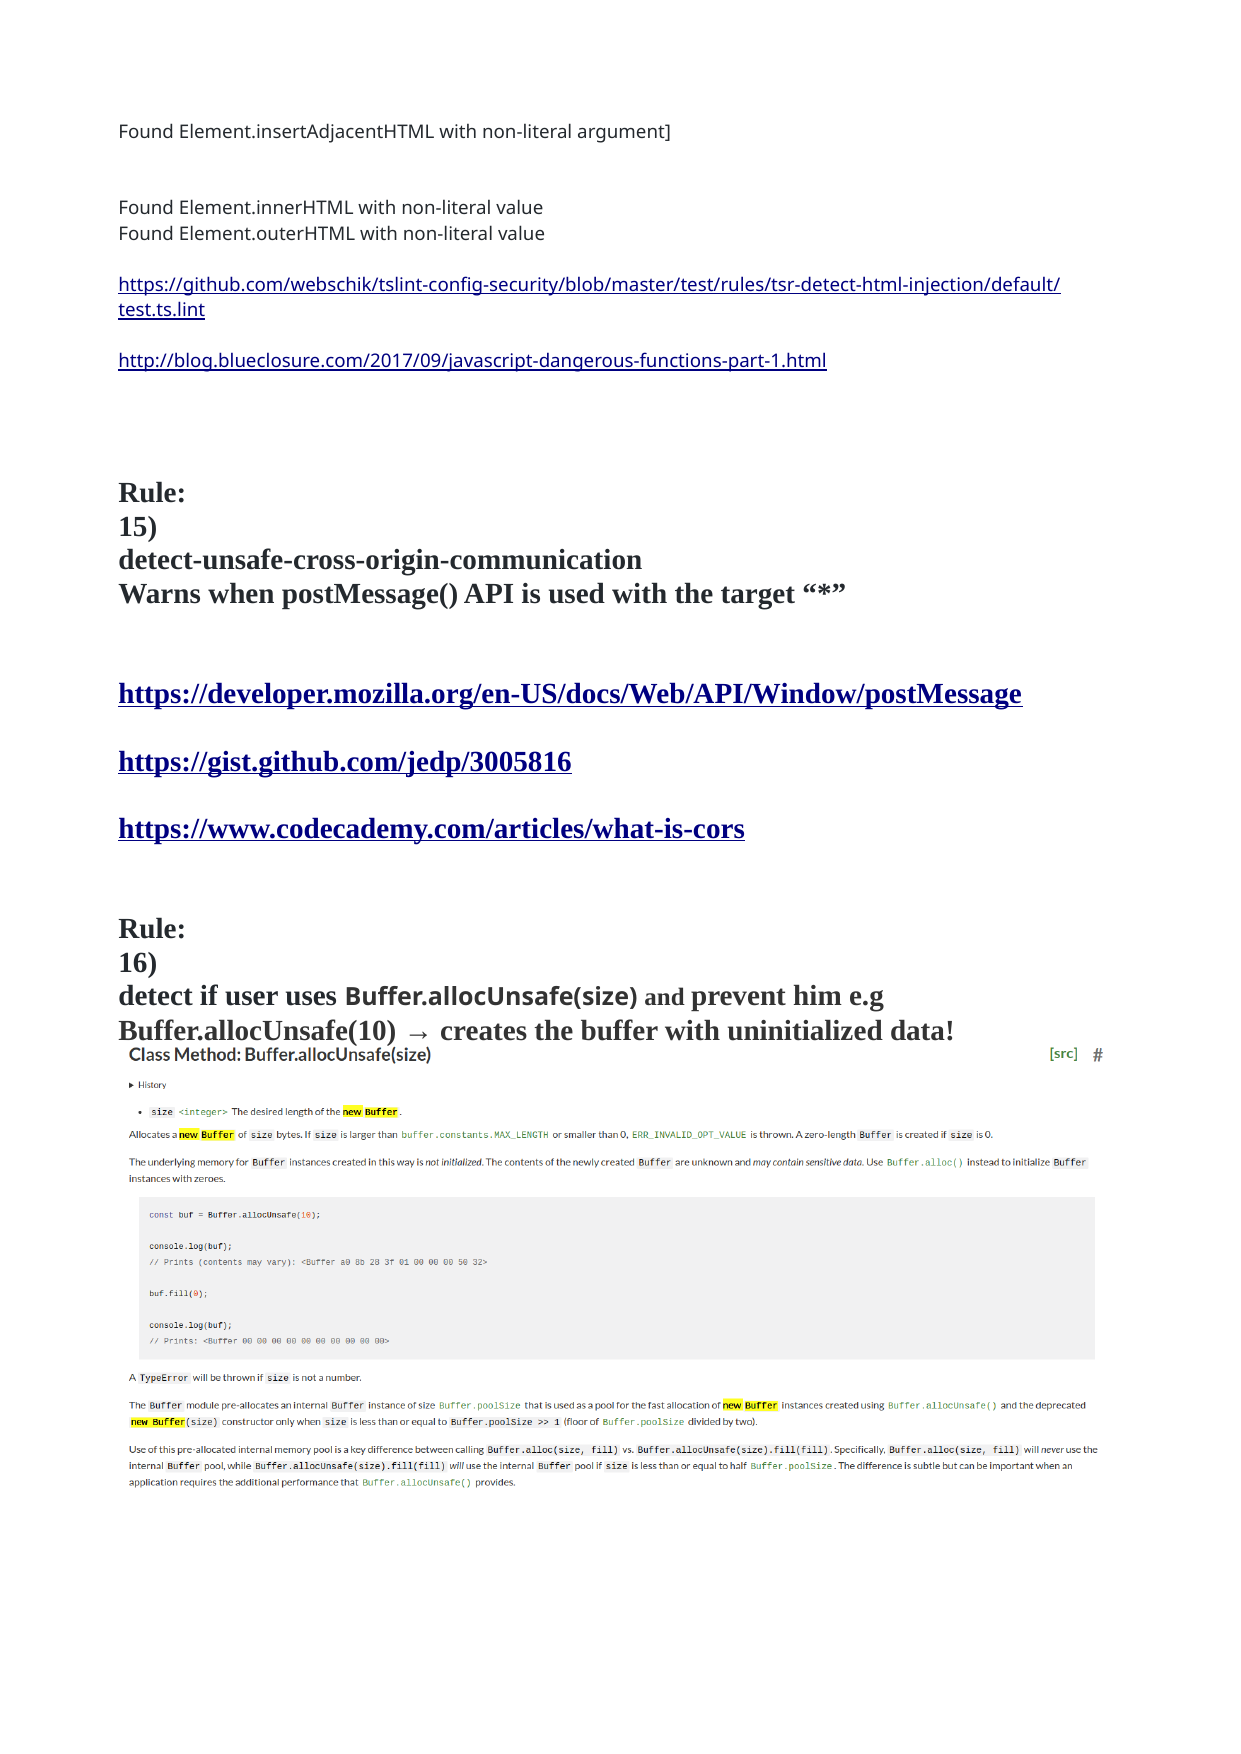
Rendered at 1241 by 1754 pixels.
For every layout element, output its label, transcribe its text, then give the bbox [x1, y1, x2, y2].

text https://gist.github.com/jedp/3005816 [118, 744, 1122, 777]
text https://developer.mozilla.org/en-US/docs/Web/API/Window/postMessage [118, 677, 1122, 710]
text https://www.codecademy.com/articles/what-is-cors [118, 811, 1122, 844]
text Found Element.outerHTML with non-literal value [118, 220, 1122, 246]
text http://blog.blueclosure.com/2017/09/javascript-dangerous-functions-part-1.html [118, 348, 1122, 373]
text 16) [118, 945, 1122, 978]
text 15) [118, 509, 1122, 542]
text https://github.com/webschik/tslint-config-security/blob/master/test/rules/tsr-detect-html-injection/default/test.ts.lint [118, 271, 1122, 322]
text Warns when postMessage() API is used with the target “*” [118, 576, 1122, 609]
picture [118, 1046, 1123, 1503]
text Found Element.insertAdjacentHTML with non-literal argument] [118, 118, 1122, 144]
text Rule: [118, 475, 1122, 509]
text detect-unsafe-cross-origin-communication [118, 542, 1122, 576]
text detect if user uses Buffer.allocUnsafe(size) and prevent him e.g Buffer.allocUnsafe(10) → creates the buffer with uninitialized data! [118, 978, 1122, 1046]
text Found Element.innerHTML with non-literal value [118, 195, 1122, 220]
text Rule: [118, 911, 1122, 945]
